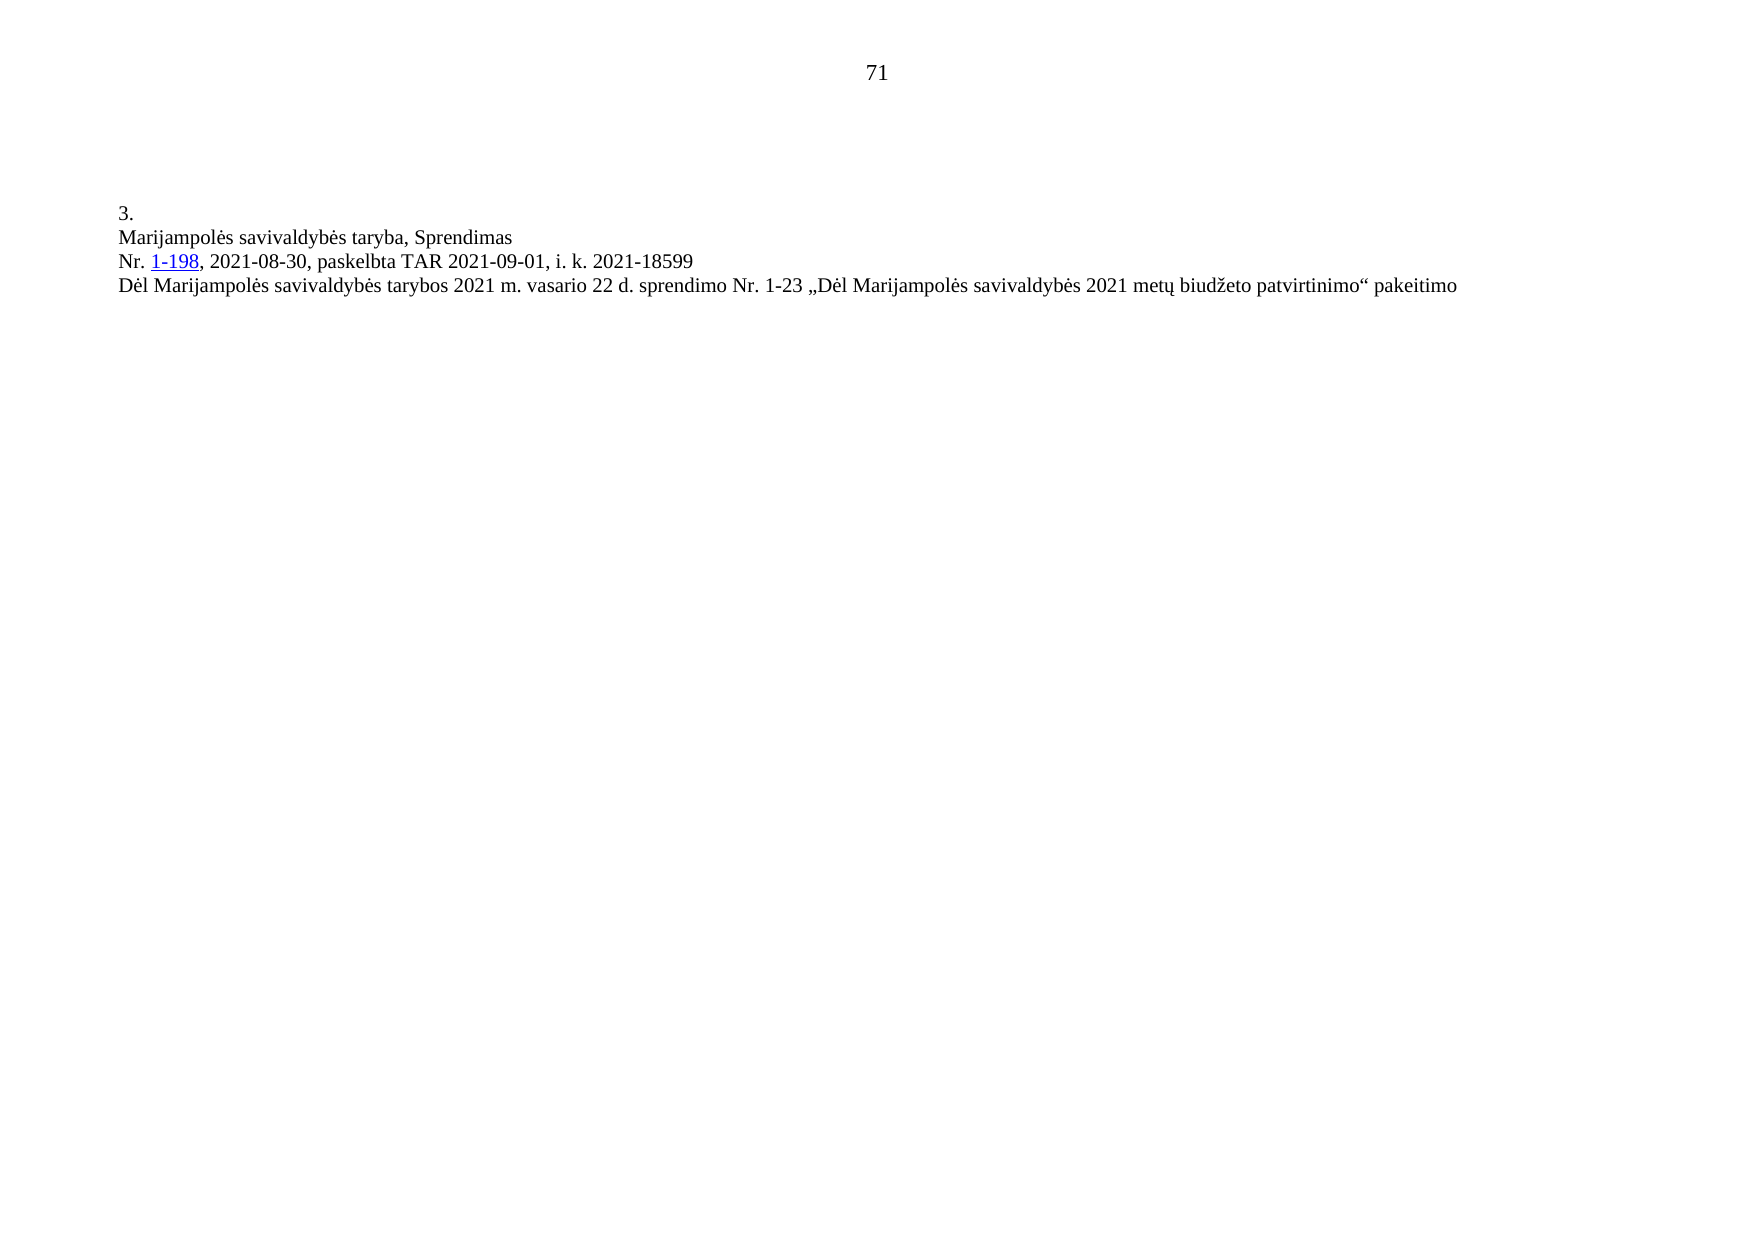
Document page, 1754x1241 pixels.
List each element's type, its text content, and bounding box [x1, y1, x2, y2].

text Nr. 1-198, 2021-08-30, paskelbta TAR 2021-09-01, i. k. 2021-18599 [118, 249, 1636, 273]
text Dėl Marijampolės savivaldybės tarybos 2021 m. vasario 22 d. sprendimo Nr. 1-23 „Dėl Marijampolės savivaldybės 2021 metų biudžeto patvirtinimo“ pakeitimo [118, 273, 1636, 297]
text 3. [118, 201, 1636, 225]
text Marijampolės savivaldybės taryba, Sprendimas [118, 225, 1636, 249]
